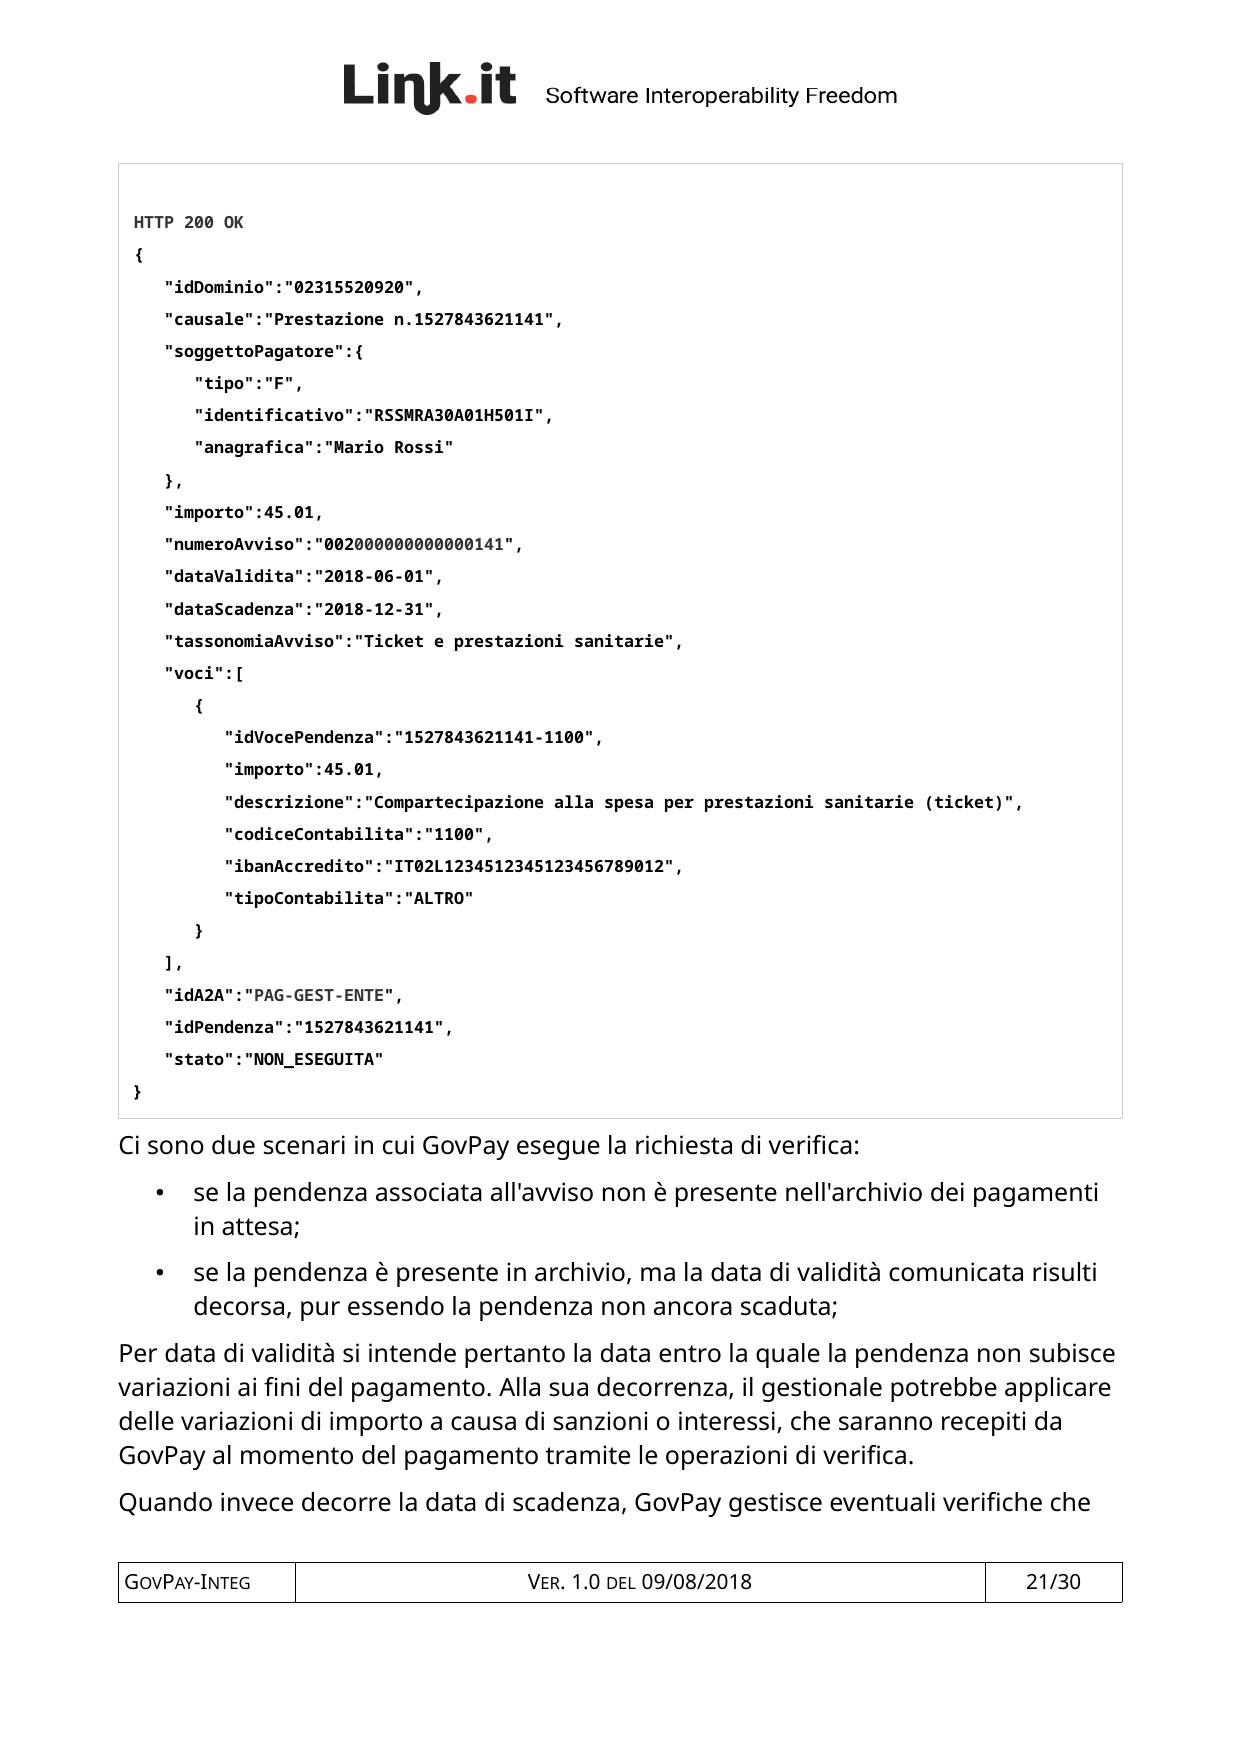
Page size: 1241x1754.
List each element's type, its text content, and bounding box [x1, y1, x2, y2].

text Quando invece decorre la data di scadenza, GovPay gestisce eventuali verifiche che [118, 1484, 1122, 1518]
text "causale":"Prestazione n.1527843621141", [119, 292, 1122, 324]
text HTTP 200 OK [119, 195, 1122, 227]
text "dataValidita":"2018-06-01", [119, 549, 1122, 581]
text "numeroAvviso":"002000000000000141", [119, 517, 1122, 549]
text "idA2A":"PAG-GEST-ENTE", [119, 968, 1122, 1000]
text "idVocePendenza":"1527843621141-1100", [119, 710, 1122, 742]
text "importo":45.01, [119, 742, 1122, 774]
text "tipo":"F", [119, 356, 1122, 388]
text "idDominio":"02315520920", [119, 259, 1122, 292]
picture [269, 43, 971, 118]
list se la pendenza associata all'avviso non è presente nell'archivio dei pagamenti in attesa; [156, 1174, 1122, 1242]
text { [119, 227, 1122, 259]
text "stato":"NON_ESEGUITA" [119, 1032, 1122, 1064]
text "soggettoPagatore":{ [119, 324, 1122, 356]
text "ibanAccredito":"IT02L1234512345123456789012", [119, 839, 1122, 871]
text Per data di validità si intende pertanto la data entro la quale la pendenza non subisce variazioni ai fini del pagamento. Alla sua decorrenza, il gestionale potrebbe applicare delle variazioni di importo a causa di sanzioni o interessi, che saranno recepiti da GovPay al momento del pagamento tramite le operazioni di verifica. [118, 1336, 1122, 1472]
text } [119, 1064, 1122, 1118]
text Ci sono due scenari in cui GovPay esegue la richiesta di verifica: [118, 1128, 1122, 1162]
text "idPendenza":"1527843621141", [119, 1000, 1122, 1032]
text "tipoContabilita":"ALTRO" [119, 871, 1122, 903]
text }, [119, 453, 1122, 485]
text } [119, 903, 1122, 935]
text { [119, 678, 1122, 710]
text ], [119, 935, 1122, 968]
text "descrizione":"Compartecipazione alla spesa per prestazioni sanitarie (ticket)", [119, 774, 1122, 807]
text "codiceContabilita":"1100", [119, 807, 1122, 839]
text "anagrafica":"Mario Rossi" [119, 420, 1122, 453]
text "voci":[ [119, 646, 1122, 678]
list se la pendenza è presente in archivio, ma la data di validità comunicata risulti decorsa, pur essendo la pendenza non ancora scaduta; [156, 1255, 1122, 1323]
text "dataScadenza":"2018-12-31", [119, 581, 1122, 613]
text "tassonomiaAvviso":"Ticket e prestazioni sanitarie", [119, 613, 1122, 646]
text "importo":45.01, [119, 485, 1122, 517]
text "identificativo":"RSSMRA30A01H501I", [119, 388, 1122, 420]
